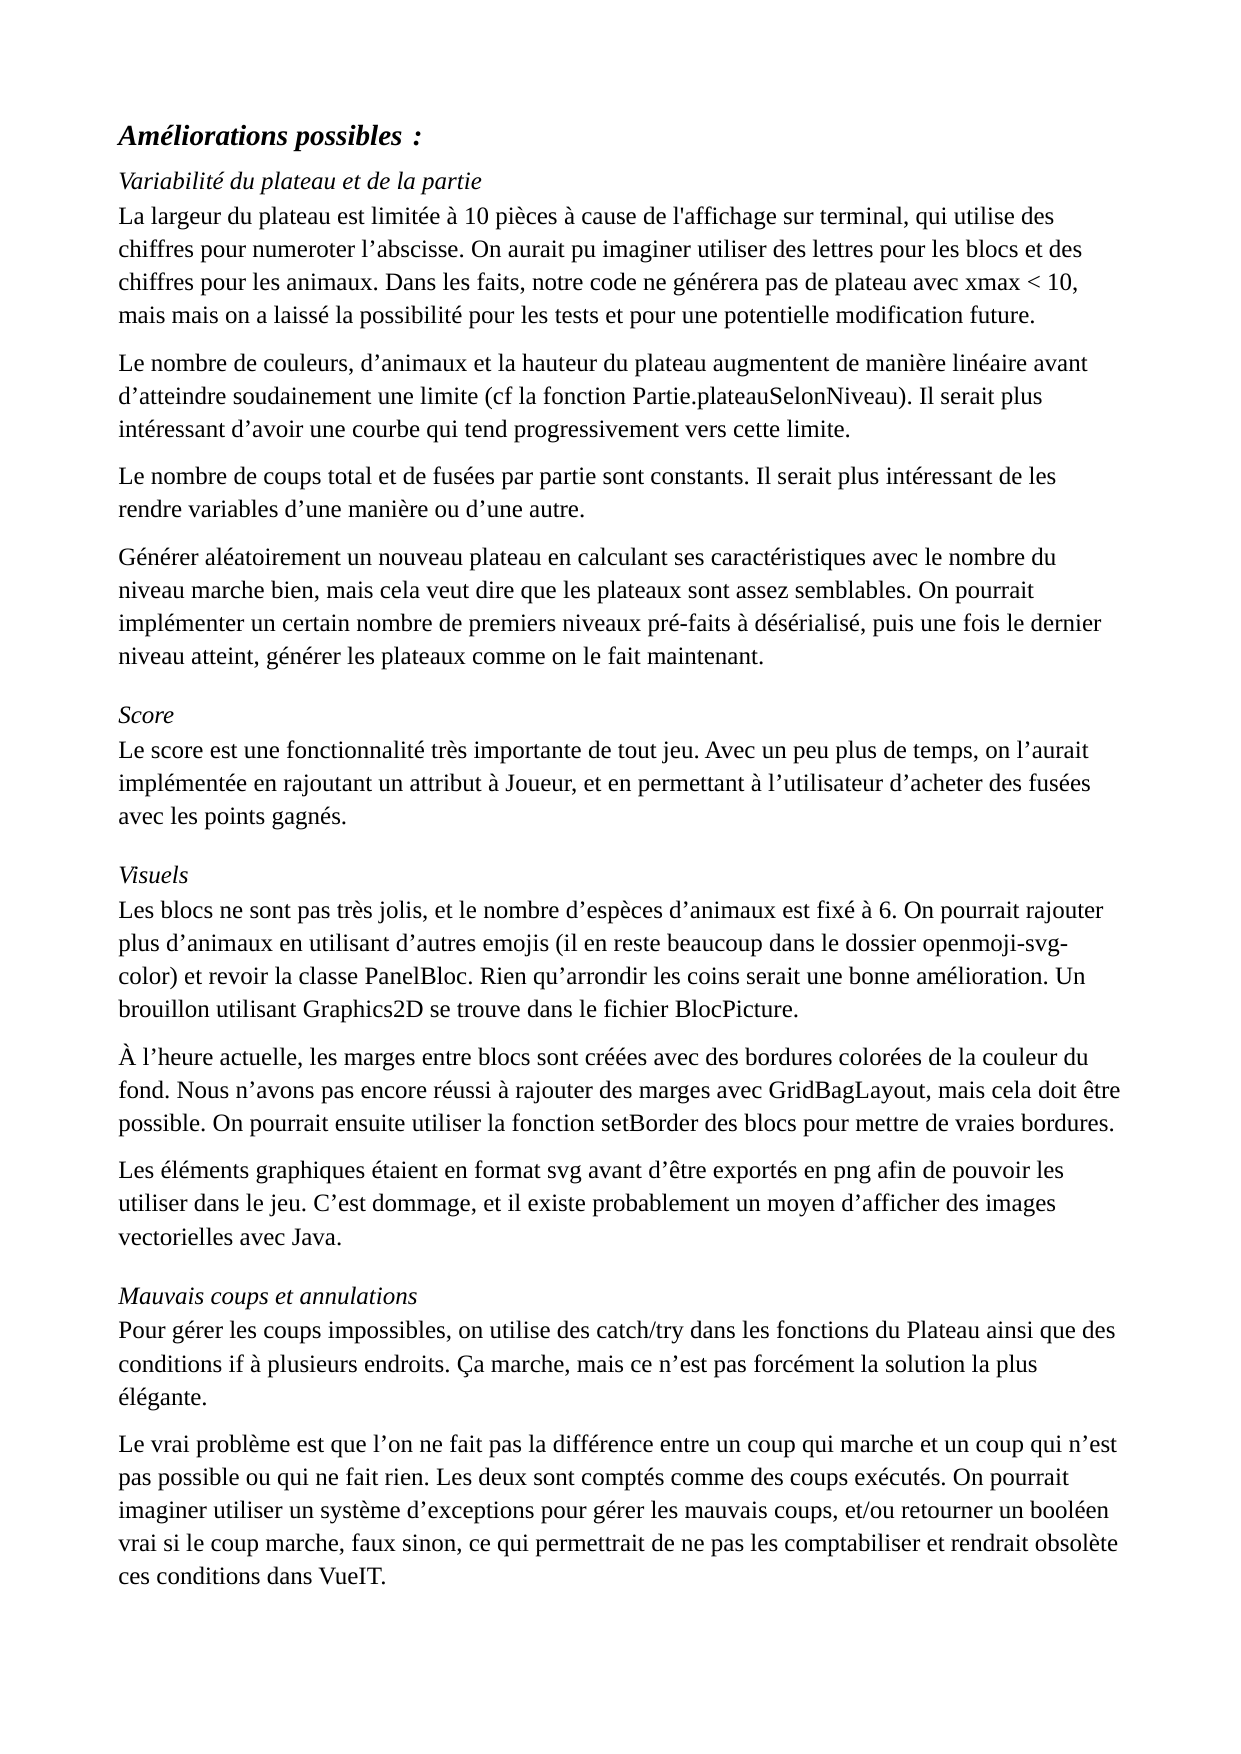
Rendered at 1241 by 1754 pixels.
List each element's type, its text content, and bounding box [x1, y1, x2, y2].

text La largeur du plateau est limitée à 10 pièces à cause de l'affichage sur terminal, qui utilise des chiffres pour numeroter l’abscisse. On aurait pu imaginer utiliser des lettres pour les blocs et des chiffres pour les animaux. Dans les faits, notre code ne générera pas de plateau avec xmax < 10, mais mais on a laissé la possibilité pour les tests et pour une potentielle modification future. [118, 201, 1122, 329]
text Les éléments graphiques étaient en format svg avant d’être exportés en png afin de pouvoir les utiliser dans le jeu. C’est dommage, et il existe probablement un moyen d’afficher des images vectorielles avec Java. [118, 1156, 1122, 1250]
text Le nombre de couleurs, d’animaux et la hauteur du plateau augmentent de manière linéaire avant d’atteindre soudainement une limite (cf la fonction Partie.plateauSelonNiveau). Il serait plus intéressant d’avoir une courbe qui tend progressivement vers cette limite. [118, 348, 1122, 442]
text Le vrai problème est que l’on ne fait pas la différence entre un coup qui marche et un coup qui n’est pas possible ou qui ne fait rien. Les deux sont comptés comme des coups exécutés. On pourrait imaginer utiliser un système d’exceptions pour gérer les mauvais coups, et/ou retourner un booléen vrai si le coup marche, faux sinon, ce qui permettrait de ne pas les comptabiliser et rendrait obsolète ces conditions dans VueIT. [118, 1429, 1122, 1590]
text Pour gérer les coups impossibles, on utilise des catch/try dans les fonctions du Plateau ainsi que des conditions if à plusieurs endroits. Ça marche, mais ce n’est pas forcément la solution la plus élégante. [118, 1316, 1122, 1410]
subtitle Améliorations possibles : [118, 118, 1122, 152]
text Le nombre de coups total et de fusées par partie sont constants. Il serait plus intéressant de les rendre variables d’une manière ou d’une autre. [118, 461, 1122, 523]
text Générer aléatoirement un nouveau plateau en calculant ses caractéristiques avec le nombre du niveau marche bien, mais cela veut dire que les plateaux sont assez semblables. On pourrait implémenter un certain nombre de premiers niveaux pré-faits à désérialisé, puis une fois le dernier niveau atteint, générer les plateaux comme on le fait maintenant. [118, 542, 1122, 670]
text Les blocs ne sont pas très jolis, et le nombre d’espèces d’animaux est fixé à 6. On pourrait rajouter plus d’animaux en utilisant d’autres emojis (il en reste beaucoup dans le dossier openmoji-svg-color) et revoir la classe PanelBloc. Rien qu’arrondir les coins serait une bonne amélioration. Un brouillon utilisant Graphics2D se trouve dans le fichier BlocPicture. [118, 895, 1122, 1023]
subtitle Mauvais coups et annulations [118, 1281, 1122, 1310]
text Le score est une fonctionnalité très importante de tout jeu. Avec un peu plus de temps, on l’aurait implémentée en rajoutant un attribut à Joueur, et en permettant à l’utilisateur d’acheter des fusées avec les points gagnés. [118, 735, 1122, 830]
subtitle Visuels [118, 861, 1122, 889]
text À l’heure actuelle, les marges entre blocs sont créées avec des bordures colorées de la couleur du fond. Nous n’avons pas encore réussi à rajouter des marges avec GridBagLayout, mais cela doit être possible. On pourrait ensuite utiliser la fonction setBorder des blocs pour mettre de vraies bordures. [118, 1042, 1122, 1137]
subtitle Score [118, 700, 1122, 729]
subtitle Variabilité du plateau et de la partie [118, 166, 1122, 195]
